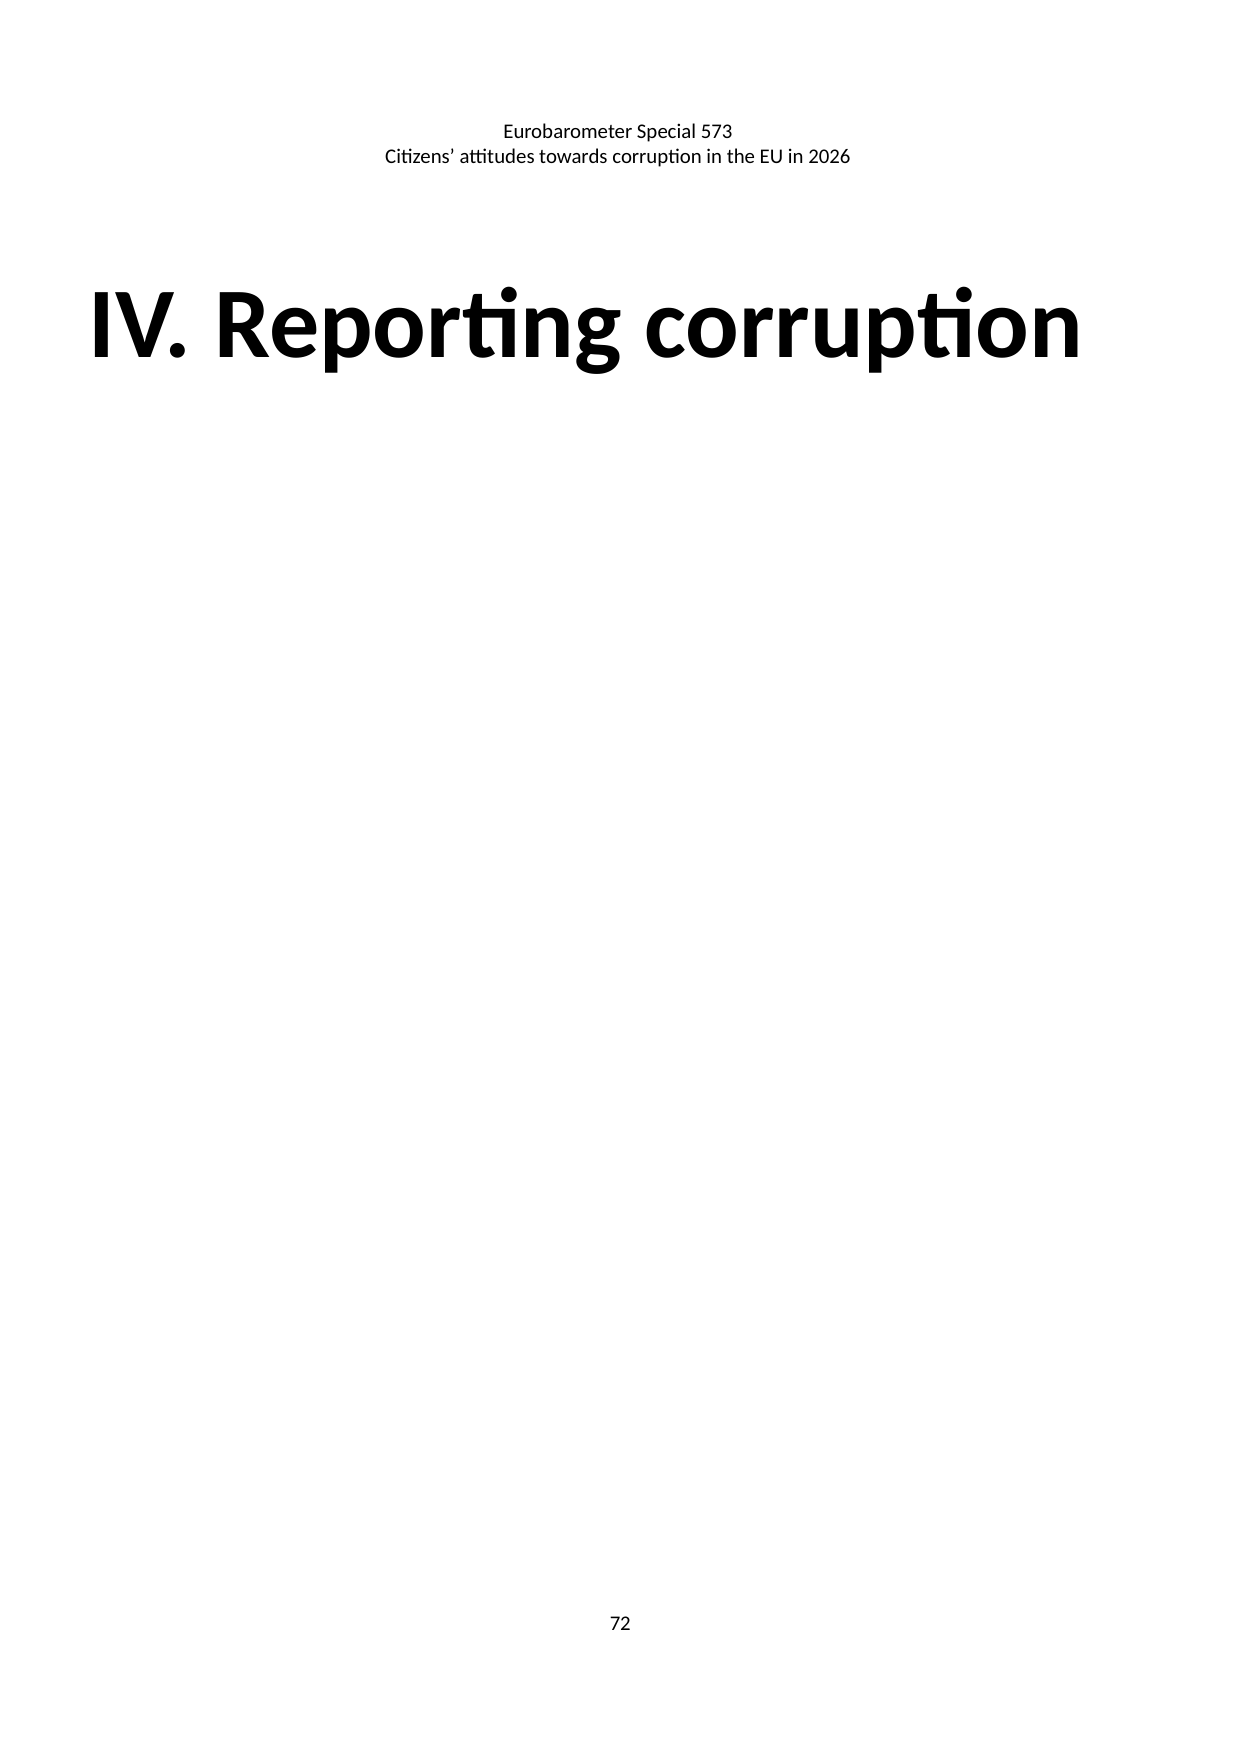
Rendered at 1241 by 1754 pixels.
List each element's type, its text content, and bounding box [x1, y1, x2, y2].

subtitle IV. Reporting corruption [88, 261, 1152, 383]
